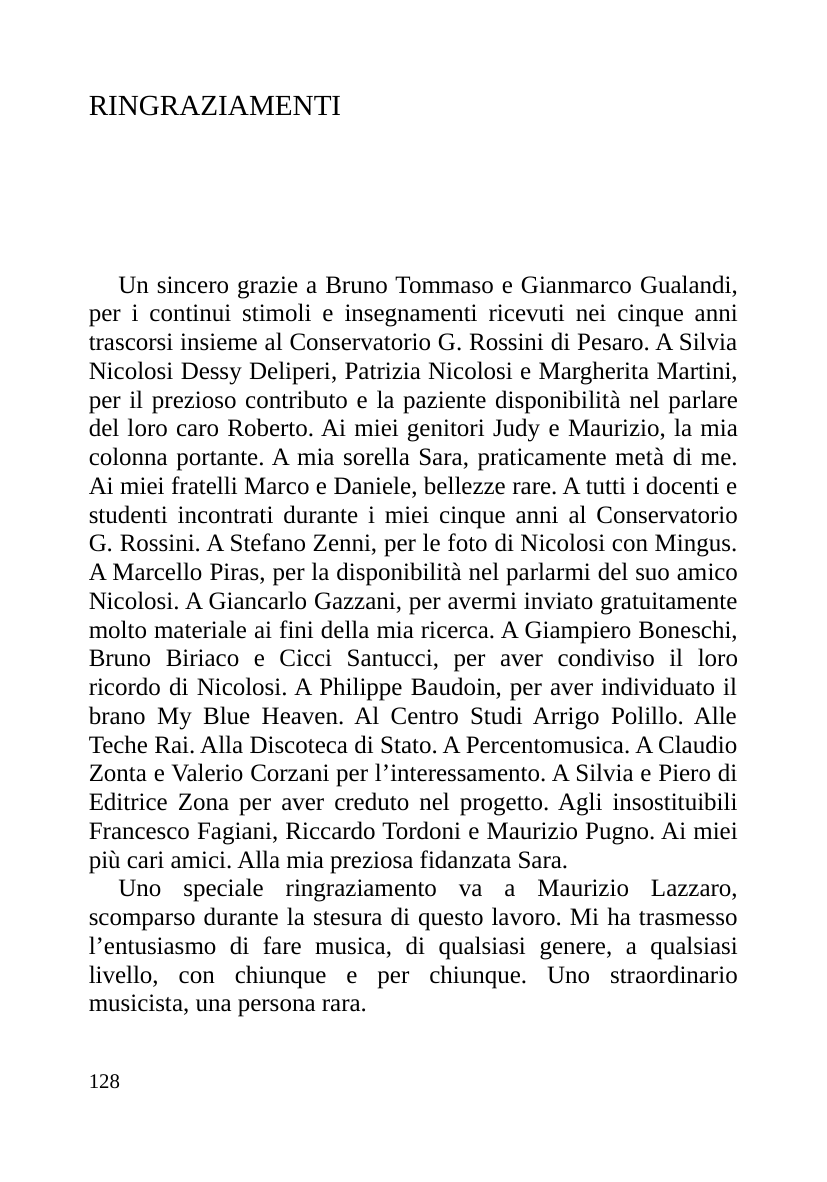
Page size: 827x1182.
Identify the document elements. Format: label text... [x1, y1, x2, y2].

text Un sincero grazie a Bruno Tommaso e Gianmarco Gualandi, per i continui stimoli e insegnamenti ricevuti nei cinque anni trascorsi insieme al Conservatorio G. Rossini di Pesaro. A Silvia Nicolosi Dessy Deliperi, Patrizia Nicolosi e Margherita Martini, per il prezioso contributo e la paziente disponibilità nel parlare del loro caro Roberto. Ai miei genitori Judy e Maurizio, la mia colonna portante. A mia sorella Sara, praticamente metà di me. Ai miei fratelli Marco e Daniele, bellezze rare. A tutti i docenti e studenti incontrati durante i miei cinque anni al Conservatorio G. Rossini. A Stefano Zenni, per le foto di Nicolosi con Mingus. A Marcello Piras, per la disponibilità nel parlarmi del suo amico Nicolosi. A Giancarlo Gazzani, per avermi inviato gratuitamente molto materiale ai fini della mia ricerca. A Giampiero Boneschi, Bruno Biriaco e Cicci Santucci, per aver condiviso il loro ricordo di Nicolosi. A Philippe Baudoin, per aver individuato il brano My Blue Heaven. Al Centro Studi Arrigo Polillo. Alle Teche Rai. Alla Discoteca di Stato. A Percentomusica. A Claudio Zonta e Valerio Corzani per l’interessamento. A Silvia e Piero di Editrice Zona per aver creduto nel progetto. Agli insostituibili Francesco Fagiani, Riccardo Tordoni e Maurizio Pugno. Ai miei più cari amici. Alla mia preziosa fidanzata Sara. [88, 270, 738, 873]
text Uno speciale ringraziamento va a Maurizio Lazzaro, scomparso durante la stesura di questo lavoro. Mi ha trasmesso l’entusiasmo di fare musica, di qualsiasi genere, a qualsiasi livello, con chiunque e per chiunque. Uno straordinario musicista, una persona rara. [88, 873, 738, 1017]
subtitle RINGRAZIAMENTI [88, 88, 738, 122]
